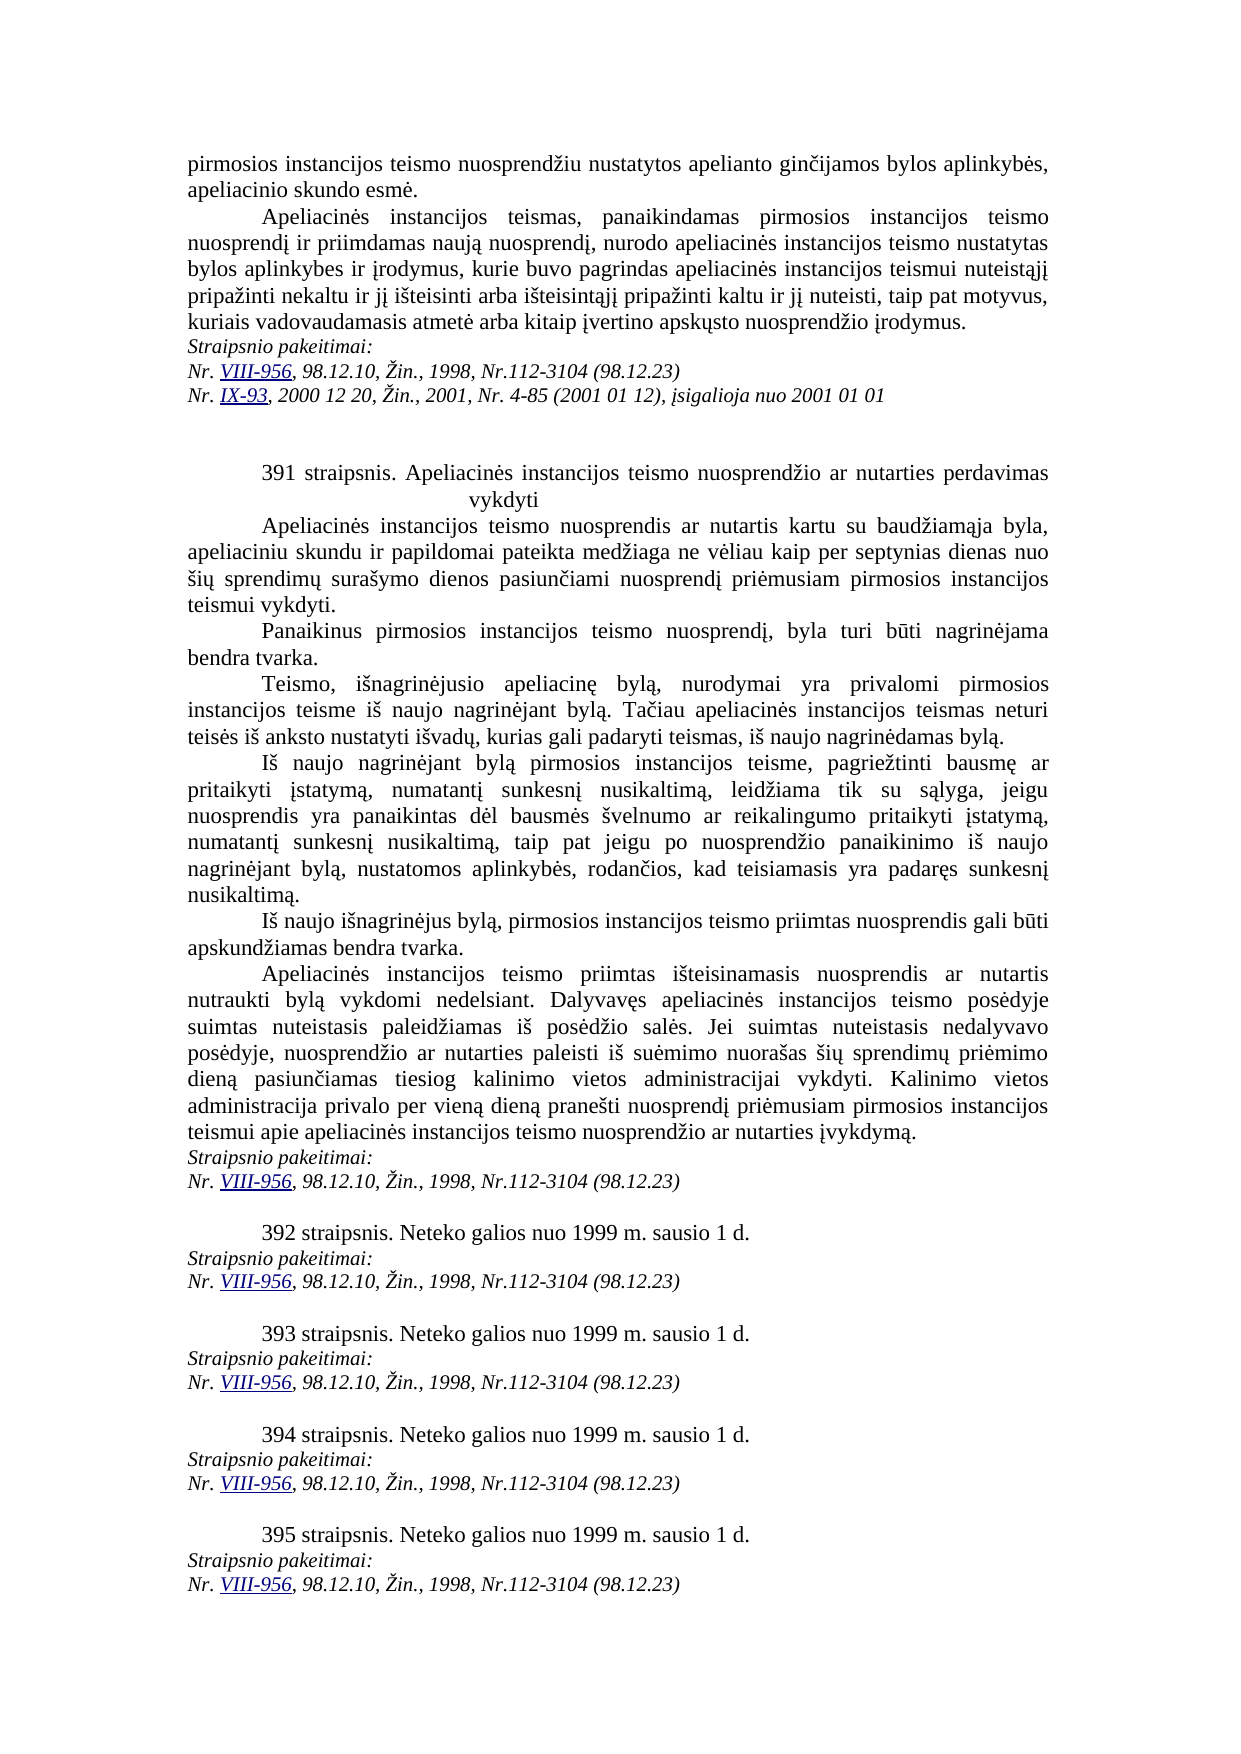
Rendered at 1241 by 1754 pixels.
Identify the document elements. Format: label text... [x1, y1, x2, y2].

text 395 straipsnis. Neteko galios nuo 1999 m. sausio 1 d. [187, 1522, 1050, 1548]
text Apeliacinės instancijos teismas, panaikindamas pirmosios instancijos teismo nuosprendį ir priimdamas naują nuosprendį, nurodo apeliacinės instancijos teismo nustatytas bylos aplinkybes ir įrodymus, kurie buvo pagrindas apeliacinės instancijos teismui nuteistąjį pripažinti nekaltu ir jį išteisinti arba išteisintąjį pripažinti kaltu ir jį nuteisti, taip pat motyvus, kuriais vadovaudamasis atmetė arba kitaip įvertino apskųsto nuosprendžio įrodymus. [187, 203, 1050, 334]
text Straipsnio pakeitimai: [187, 1346, 1050, 1370]
text Nr. VIII-956, 98.12.10, Žin., 1998, Nr.112-3104 (98.12.23) [187, 1471, 1050, 1495]
text Iš naujo nagrinėjant bylą pirmosios instancijos teisme, pagriežtinti bausmę ar pritaikyti įstatymą, numatantį sunkesnį nusikaltimą, leidžiama tik su sąlyga, jeigu nuosprendis yra panaikintas dėl bausmės švelnumo ar reikalingumo pritaikyti įstatymą, numatantį sunkesnį nusikaltimą, taip pat jeigu po nuosprendžio panaikinimo iš naujo nagrinėjant bylą, nustatomos aplinkybės, rodančios, kad teisiamasis yra padaręs sunkesnį nusikaltimą. [187, 749, 1050, 907]
text Nr. VIII-956, 98.12.10, Žin., 1998, Nr.112-3104 (98.12.23) [187, 358, 1050, 383]
text 391 straipsnis. Apeliacinės instancijos teismo nuosprendžio ar nutarties perdavimas vykdyti [261, 459, 1050, 512]
text 392 straipsnis. Neteko galios nuo 1999 m. sausio 1 d. [187, 1219, 1050, 1245]
text Apeliacinės instancijos teismo priimtas išteisinamasis nuosprendis ar nutartis nutraukti bylą vykdomi nedelsiant. Dalyvavęs apeliacinės instancijos teismo posėdyje suimtas nuteistasis paleidžiamas iš posėdžio salės. Jei suimtas nuteistasis nedalyvavo posėdyje, nuosprendžio ar nutarties paleisti iš suėmimo nuorašas šių sprendimų priėmimo dieną pasiunčiamas tiesiog kalinimo vietos administracijai vykdyti. Kalinimo vietos administracija privalo per vieną dieną pranešti nuosprendį priėmusiam pirmosios instancijos teismui apie apeliacinės instancijos teismo nuosprendžio ar nutarties įvykdymą. [187, 960, 1050, 1144]
text Nr. VIII-956, 98.12.10, Žin., 1998, Nr.112-3104 (98.12.23) [187, 1169, 1050, 1193]
text Apeliacinės instancijos teismo nuosprendis ar nutartis kartu su baudžiamąja byla, apeliaciniu skundu ir papildomai pateikta medžiaga ne vėliau kaip per septynias dienas nuo šių sprendimų surašymo dienos pasiunčiami nuosprendį priėmusiam pirmosios instancijos teismui vykdyti. [187, 512, 1050, 617]
text Straipsnio pakeitimai: [187, 1144, 1050, 1169]
text pirmosios instancijos teismo nuosprendžiu nustatytos apelianto ginčijamos bylos aplinkybės, apeliacinio skundo esmė. [187, 150, 1050, 203]
text 394 straipsnis. Neteko galios nuo 1999 m. sausio 1 d. [187, 1421, 1050, 1447]
text 393 straipsnis. Neteko galios nuo 1999 m. sausio 1 d. [187, 1320, 1050, 1346]
text Nr. VIII-956, 98.12.10, Žin., 1998, Nr.112-3104 (98.12.23) [187, 1269, 1050, 1293]
text Teismo, išnagrinėjusio apeliacinę bylą, nurodymai yra privalomi pirmosios instancijos teisme iš naujo nagrinėjant bylą. Tačiau apeliacinės instancijos teismas neturi teisės iš anksto nustatyti išvadų, kurias gali padaryti teismas, iš naujo nagrinėdamas bylą. [187, 670, 1050, 749]
text Straipsnio pakeitimai: [187, 1447, 1050, 1471]
text Straipsnio pakeitimai: [187, 1548, 1050, 1572]
text Panaikinus pirmosios instancijos teismo nuosprendį, byla turi būti nagrinėjama bendra tvarka. [187, 617, 1050, 670]
text Straipsnio pakeitimai: [187, 1245, 1050, 1269]
text Nr. VIII-956, 98.12.10, Žin., 1998, Nr.112-3104 (98.12.23) [187, 1370, 1050, 1394]
text Nr. IX-93, 2000 12 20, Žin., 2001, Nr. 4-85 (2001 01 12), įsigalioja nuo 2001 01 01 [187, 383, 1050, 407]
text Straipsnio pakeitimai: [187, 334, 1050, 358]
text Nr. VIII-956, 98.12.10, Žin., 1998, Nr.112-3104 (98.12.23) [187, 1572, 1050, 1596]
text Iš naujo išnagrinėjus bylą, pirmosios instancijos teismo priimtas nuosprendis gali būti apskundžiamas bendra tvarka. [187, 907, 1050, 960]
